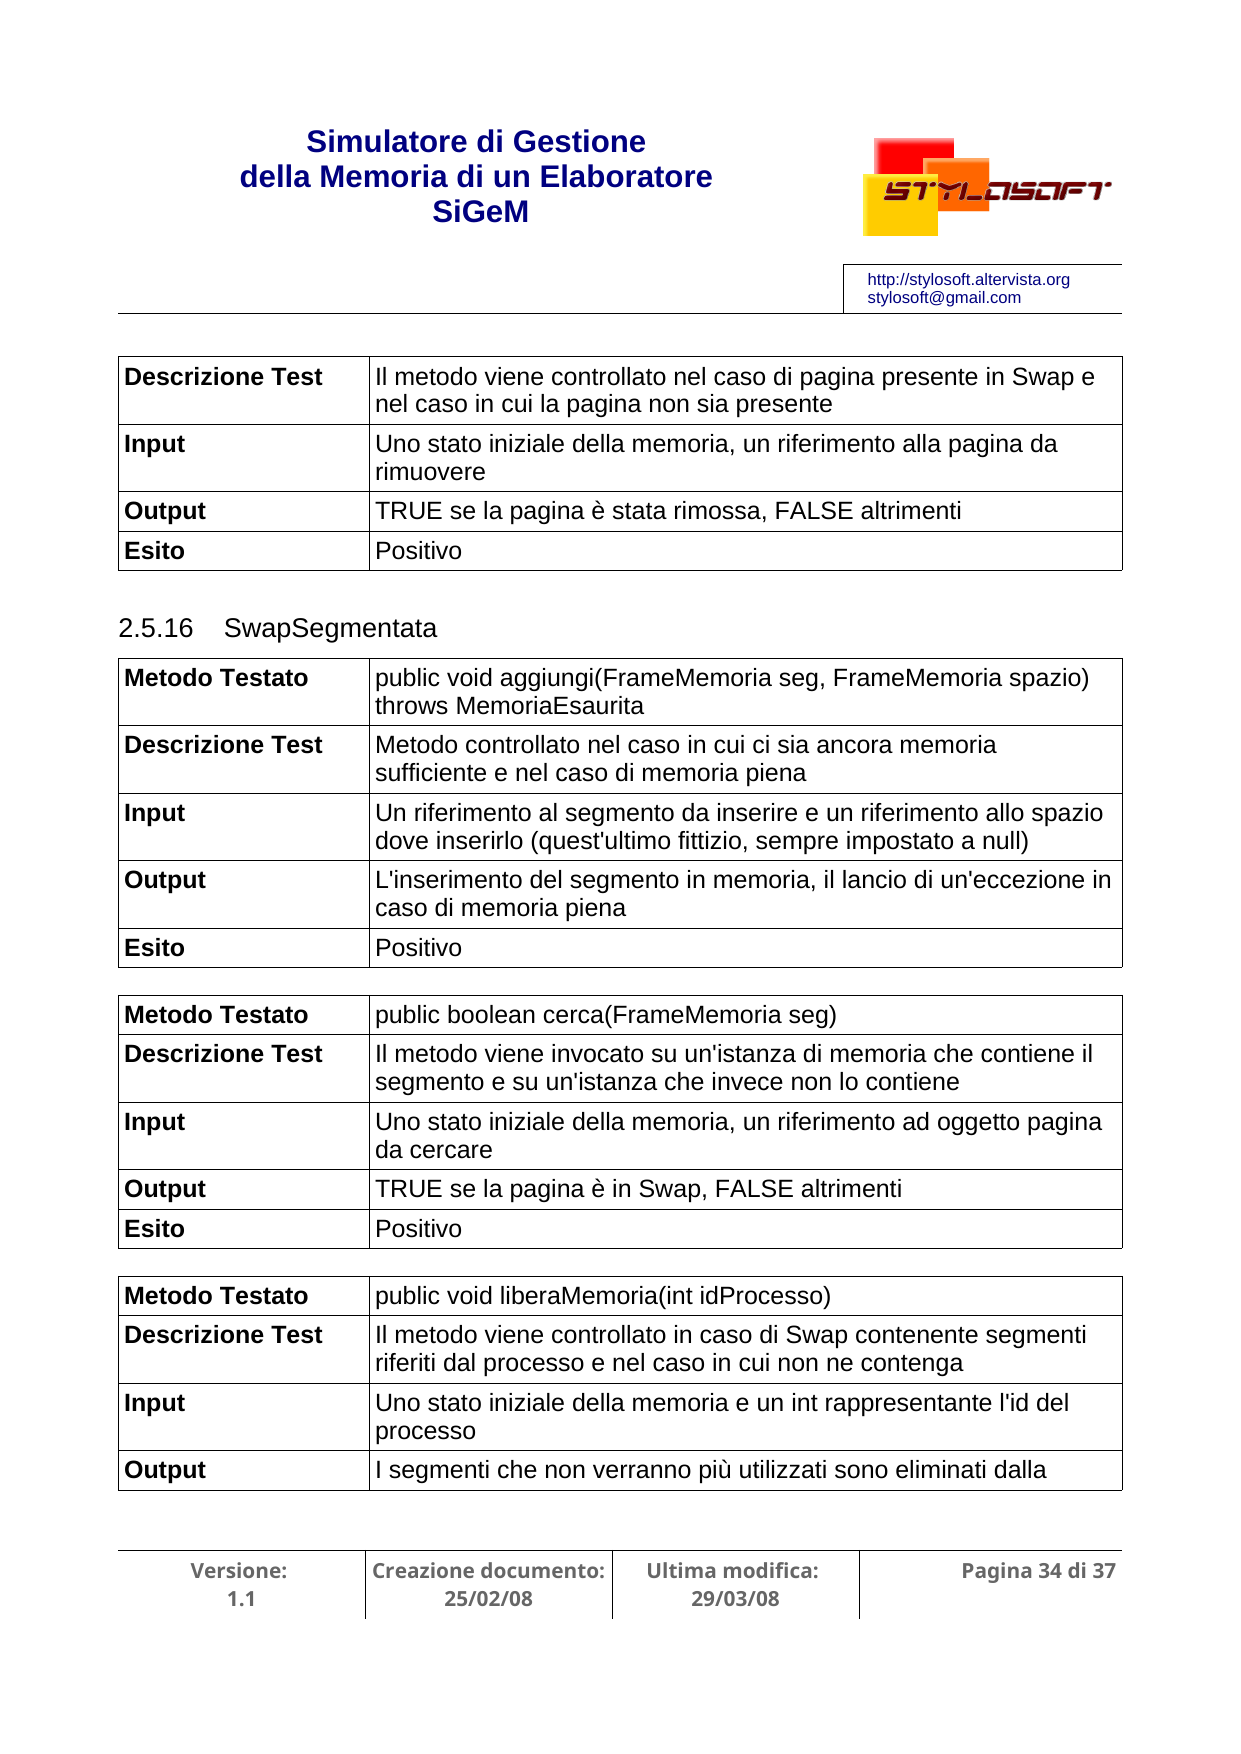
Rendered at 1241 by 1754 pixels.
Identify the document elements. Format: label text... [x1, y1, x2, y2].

table_cell Esito [119, 929, 369, 967]
table_header public boolean cerca(FrameMemoria seg) [370, 996, 1122, 1034]
table_header public void liberaMemoria(int idProcesso) [370, 1277, 1122, 1315]
table_cell Positivo [370, 532, 1122, 570]
picture [848, 123, 1117, 247]
table_cell Uno stato iniziale della memoria, un riferimento ad oggetto pagina da cercare [370, 1103, 1122, 1169]
table_cell Descrizione Test [119, 1316, 369, 1383]
table_cell TRUE se la pagina è in Swap, FALSE altrimenti [370, 1170, 1122, 1208]
table_cell Descrizione Test [119, 1035, 369, 1102]
table_cell Positivo [370, 929, 1122, 967]
table_cell Output [119, 1451, 369, 1489]
table_cell Esito [119, 532, 369, 570]
table_cell Positivo [370, 1210, 1122, 1248]
table_cell Il metodo viene controllato nel caso di pagina presente in Swap e nel caso in cui la pagina non sia presente [370, 357, 1122, 424]
table_cell Input [119, 1103, 369, 1169]
table_cell Input [119, 1384, 369, 1450]
table_header public void aggiungi(FrameMemoria seg, FrameMemoria spazio) throws MemoriaEsaurita [370, 659, 1122, 725]
table_cell Input [119, 794, 369, 860]
table_cell Un riferimento al segmento da inserire e un riferimento allo spazio dove inserirlo (quest'ultimo fittizio, sempre impostato a null) [370, 794, 1122, 860]
table_header Metodo Testato [119, 659, 369, 725]
table_cell Metodo controllato nel caso in cui ci sia ancora memoria sufficiente e nel caso di memoria piena [370, 726, 1122, 793]
table_cell Uno stato iniziale della memoria e un int rappresentante l'id del processo [370, 1384, 1122, 1450]
table_cell Uno stato iniziale della memoria, un riferimento alla pagina da rimuovere [370, 425, 1122, 491]
table_header Metodo Testato [119, 1277, 369, 1315]
table_cell I segmenti che non verranno più utilizzati sono eliminati dalla [370, 1451, 1122, 1489]
table_cell L'inserimento del segmento in memoria, il lancio di un'eccezione in caso di memoria piena [370, 861, 1122, 927]
table_cell Esito [119, 1210, 369, 1248]
subtitle SwapSegmentata [118, 613, 1122, 643]
table_cell TRUE se la pagina è stata rimossa, FALSE altrimenti [370, 492, 1122, 531]
table_cell Descrizione Test [119, 357, 369, 424]
table_cell Output [119, 861, 369, 927]
table_cell Output [119, 492, 369, 531]
table_cell Input [119, 425, 369, 491]
table_header Metodo Testato [119, 996, 369, 1034]
table_cell Output [119, 1170, 369, 1208]
table_cell Il metodo viene invocato su un'istanza di memoria che contiene il segmento e su un'istanza che invece non lo contiene [370, 1035, 1122, 1102]
table_cell Il metodo viene controllato in caso di Swap contenente segmenti riferiti dal processo e nel caso in cui non ne contenga [370, 1316, 1122, 1383]
table_cell Descrizione Test [119, 726, 369, 793]
